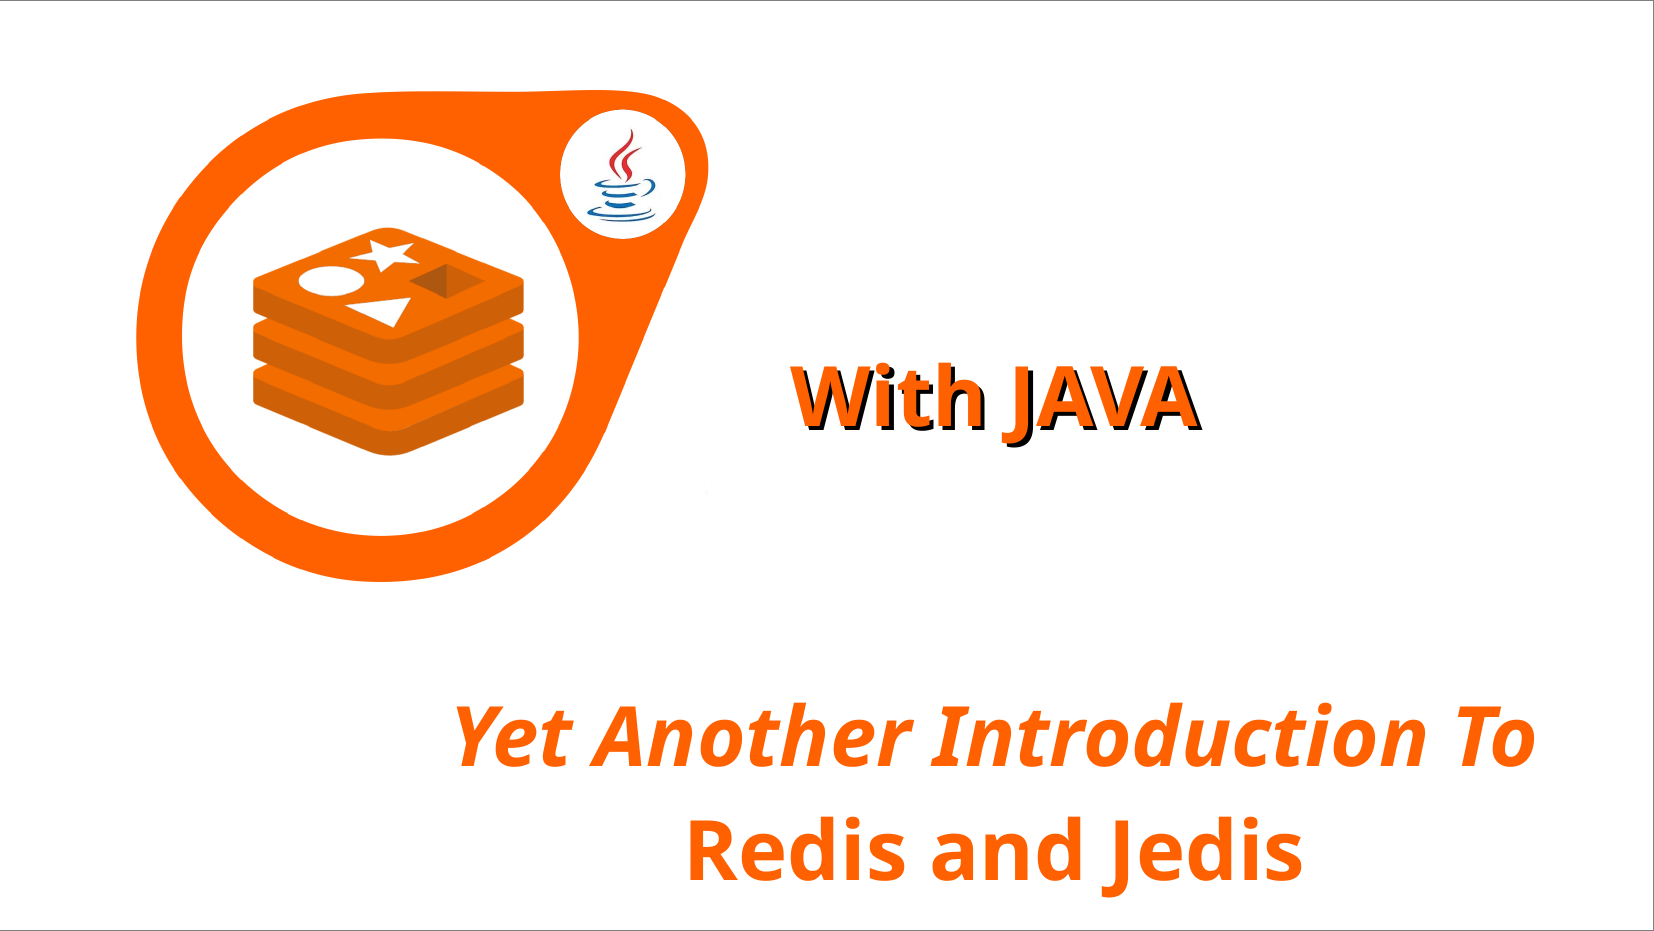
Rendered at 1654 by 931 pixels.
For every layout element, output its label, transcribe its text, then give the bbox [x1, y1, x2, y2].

picture [120, 76, 725, 601]
text_box [0, 0, 1654, 931]
text_box With JAVA Yet Another Introduction To Redis and Jedis [435, 329, 1538, 812]
